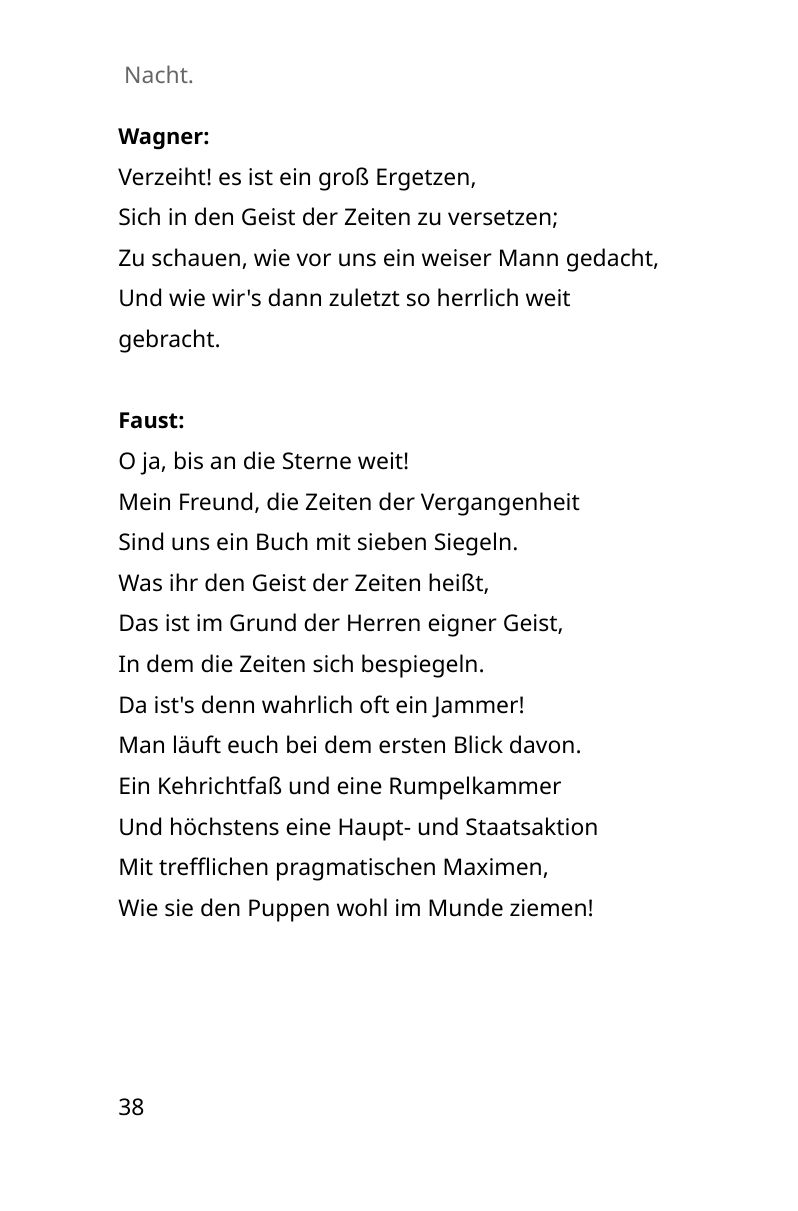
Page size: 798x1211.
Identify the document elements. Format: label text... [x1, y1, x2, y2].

text Wagner: Verzeiht! es ist ein groß Ergetzen, Sich in den Geist der Zeiten zu versetzen; Zu schauen, wie vor uns ein weiser Mann gedacht, Und wie wir's dann zuletzt so herrlich weit gebracht. [118, 120, 679, 354]
text Faust: O ja, bis an die Sterne weit! Mein Freund, die Zeiten der Vergangenheit Sind uns ein Buch mit sieben Siegeln. Was ihr den Geist der Zeiten heißt, Das ist im Grund der Herren eigner Geist, In dem die Zeiten sich bespiegeln. Da ist's denn wahrlich oft ein Jammer! Man läuft euch bei dem ersten Blick davon. Ein Kehrichtfaß und eine Rumpelkammer Und höchstens eine Haupt- und Staatsaktion Mit trefflichen pragmatischen Maximen, Wie sie den Puppen wohl im Munde ziemen! [118, 381, 679, 923]
